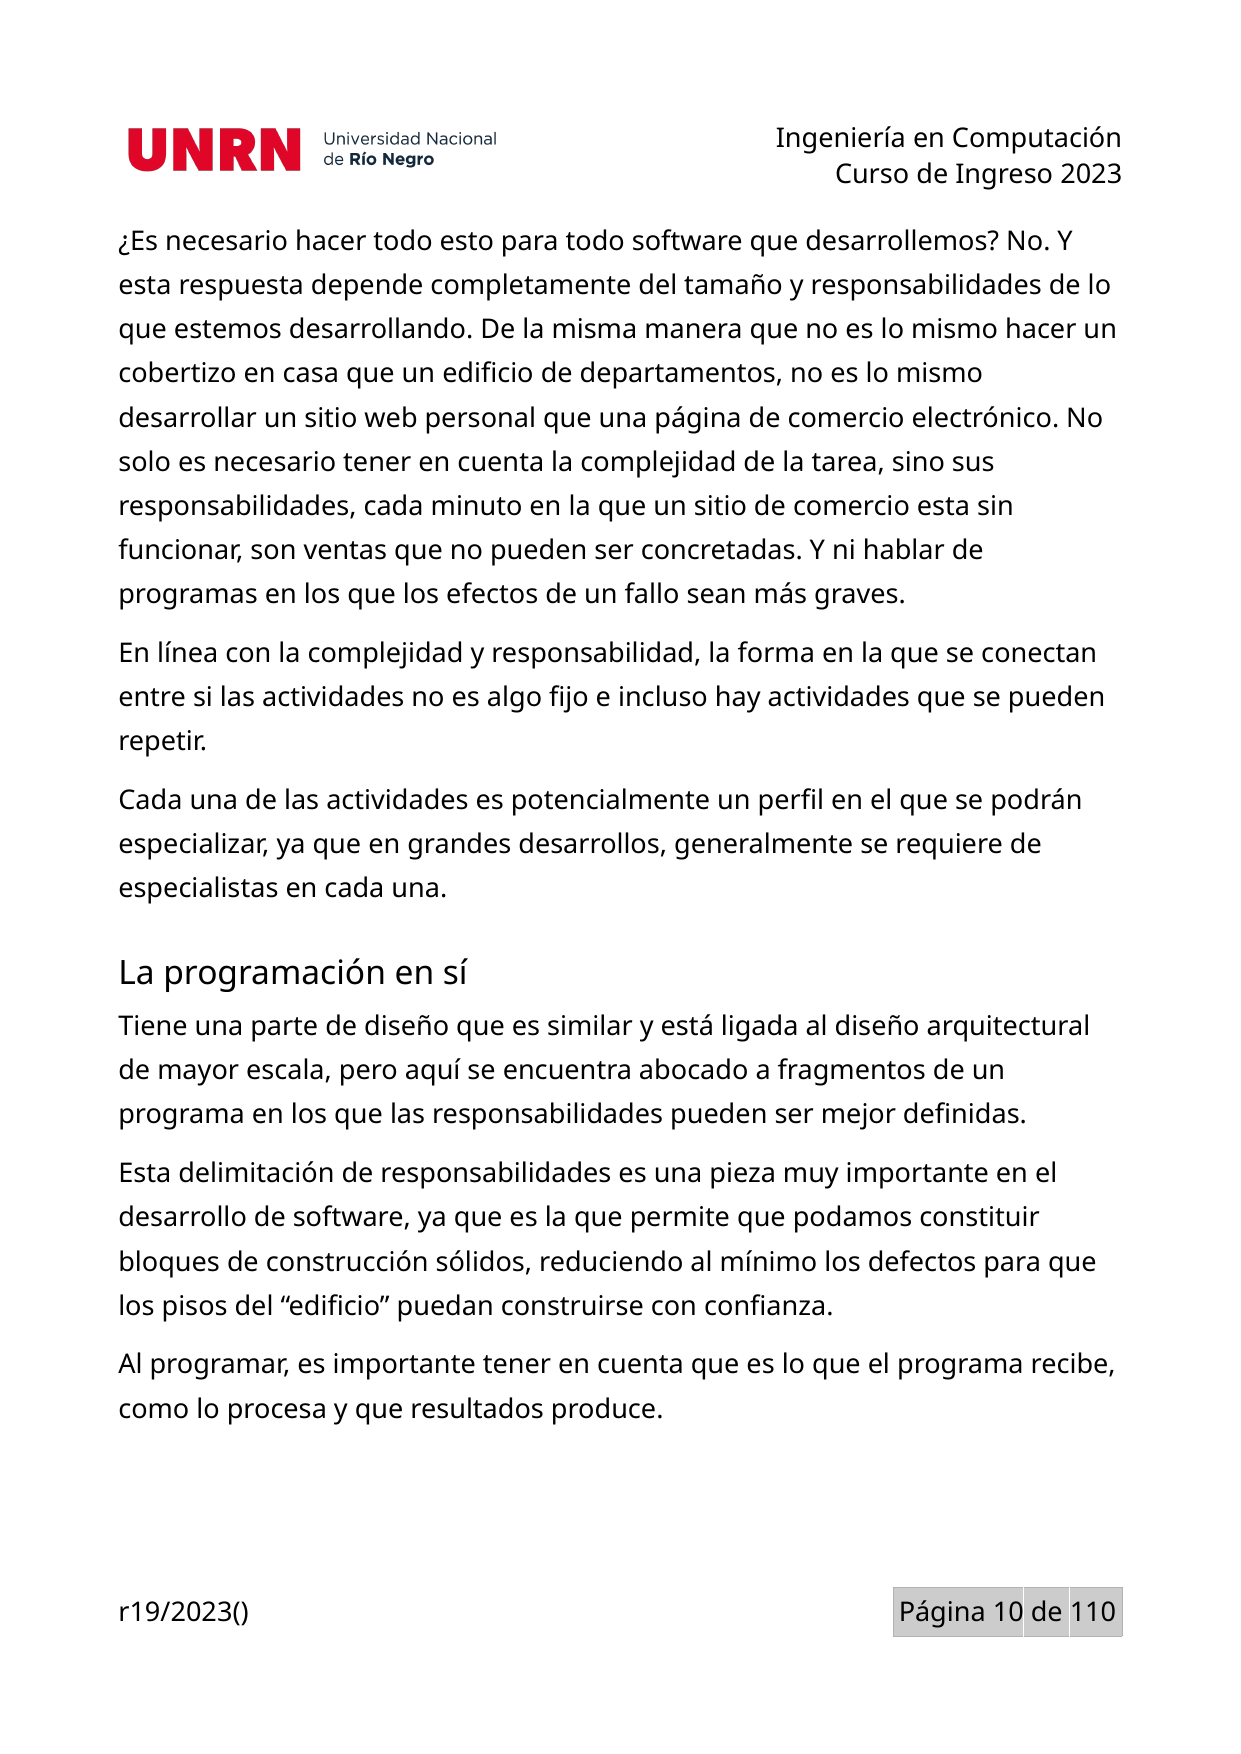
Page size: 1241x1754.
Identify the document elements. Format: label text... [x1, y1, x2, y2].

text Cada una de las actividades es potencialmente un perfil en el que se podrán especializar, ya que en grandes desarrollos, generalmente se requiere de especialistas en cada una. [118, 781, 1122, 906]
text Al programar, es importante tener en cuenta que es lo que el programa recibe, como lo procesa y que resultados produce. [118, 1345, 1122, 1426]
picture [118, 118, 505, 180]
text Esta delimitación de responsabilidades es una pieza muy importante en el desarrollo de software, ya que es la que permite que podamos constituir bloques de construcción sólidos, reduciendo al mínimo los defectos para que los pisos del “edificio” puedan construirse con confianza. [118, 1154, 1122, 1323]
text En línea con la complejidad y responsabilidad, la forma en la que se conectan entre si las actividades no es algo fijo e incluso hay actividades que se pueden repetir. [118, 633, 1122, 759]
subtitle La programación en sí [118, 948, 1122, 994]
text Tiene una parte de diseño que es similar y está ligada al diseño arquitectural de mayor escala, pero aquí se encuentra abocado a fragmentos de un programa en los que las responsabilidades pueden ser mejor definidas. [118, 1007, 1122, 1132]
text ¿Es necesario hacer todo esto para todo software que desarrollemos? No. Y esta respuesta depende completamente del tamaño y responsabilidades de lo que estemos desarrollando. De la misma manera que no es lo mismo hacer un cobertizo en casa que un edificio de departamentos, no es lo mismo desarrollar un sitio web personal que una página de comercio electrónico. No solo es necesario tener en cuenta la complejidad de la tarea, sino sus responsabilidades, cada minuto en la que un sitio de comercio esta sin funcionar, son ventas que no pueden ser concretadas. Y ni hablar de programas en los que los efectos de un fallo sean más graves. [118, 221, 1122, 612]
